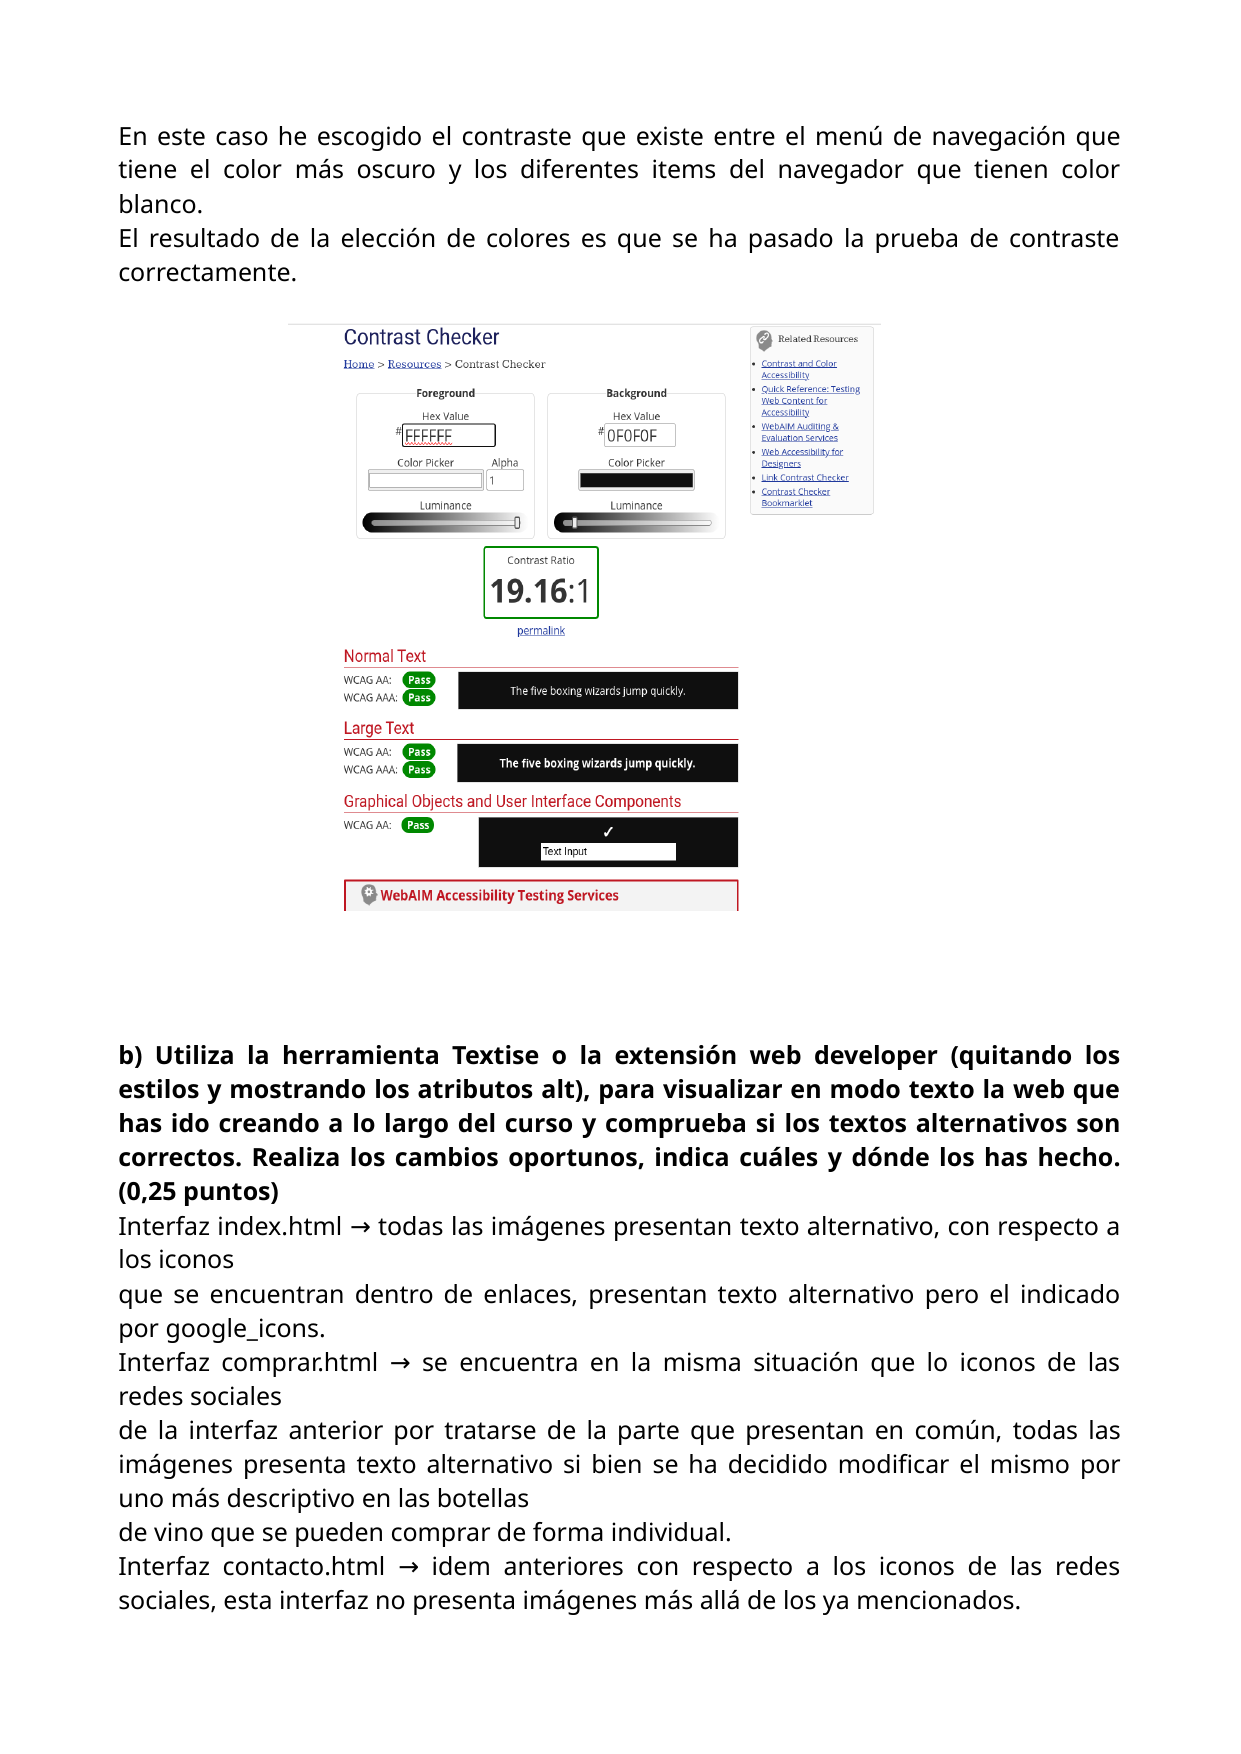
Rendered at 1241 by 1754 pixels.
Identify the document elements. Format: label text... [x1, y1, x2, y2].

text Interfaz contacto.html → idem anteriores con respecto a los iconos de las redes sociales, esta interfaz no presenta imágenes más allá de los ya mencionados. [118, 1549, 1122, 1617]
text de vino que se pueden comprar de forma individual. [118, 1515, 1122, 1549]
text El resultado de la elección de colores es que se ha pasado la prueba de contraste correctamente. [118, 220, 1122, 288]
text Interfaz comprar.html → se encuentra en la misma situación que lo iconos de las redes sociales [118, 1344, 1122, 1412]
text Interfaz index.html → todas las imágenes presentan texto alternativo, con respecto a los iconos [118, 1208, 1122, 1276]
picture [288, 323, 881, 911]
text b) Utiliza la herramienta Textise o la extensión web developer (quitando los estilos y mostrando los atributos alt), para visualizar en modo texto la web que has ido creando a lo largo del curso y comprueba si los textos alternativos son correctos. Realiza los cambios oportunos, indica cuáles y dónde los has hecho. (0,25 puntos) [118, 1038, 1122, 1208]
text En este caso he escogido el contraste que existe entre el menú de navegación que tiene el color más oscuro y los diferentes items del navegador que tienen color blanco. [118, 118, 1122, 220]
text de la interfaz anterior por tratarse de la parte que presentan en común, todas las imágenes presenta texto alternativo si bien se ha decidido modificar el mismo por uno más descriptivo en las botellas [118, 1412, 1122, 1515]
text que se encuentran dentro de enlaces, presentan texto alternativo pero el indicado por google_icons. [118, 1276, 1122, 1344]
